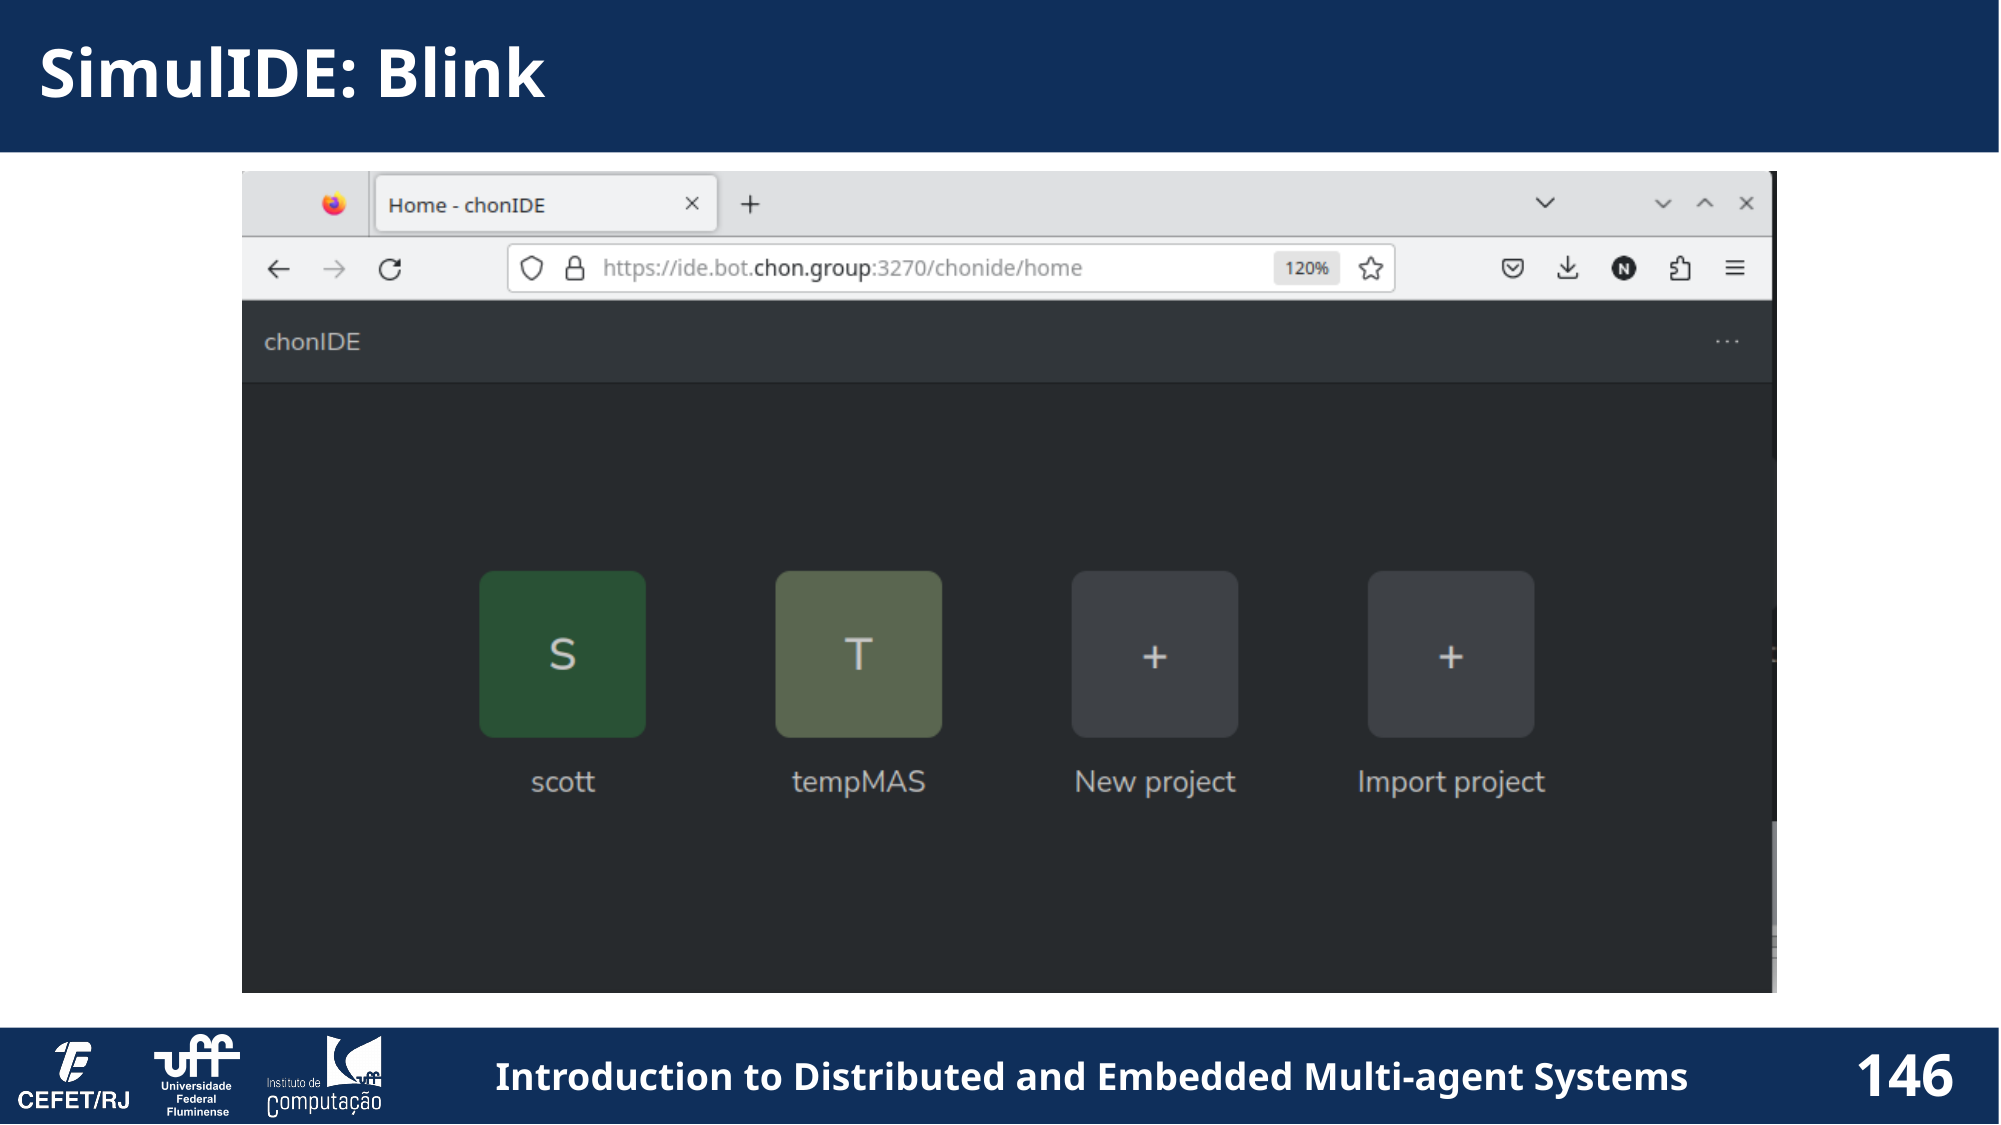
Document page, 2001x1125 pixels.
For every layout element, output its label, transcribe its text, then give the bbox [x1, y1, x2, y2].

picture [153, 1033, 241, 1121]
text_box SimulIDE: Blink [25, 23, 1998, 116]
picture [265, 1033, 383, 1118]
picture [242, 171, 1777, 993]
picture [18, 1021, 129, 1125]
